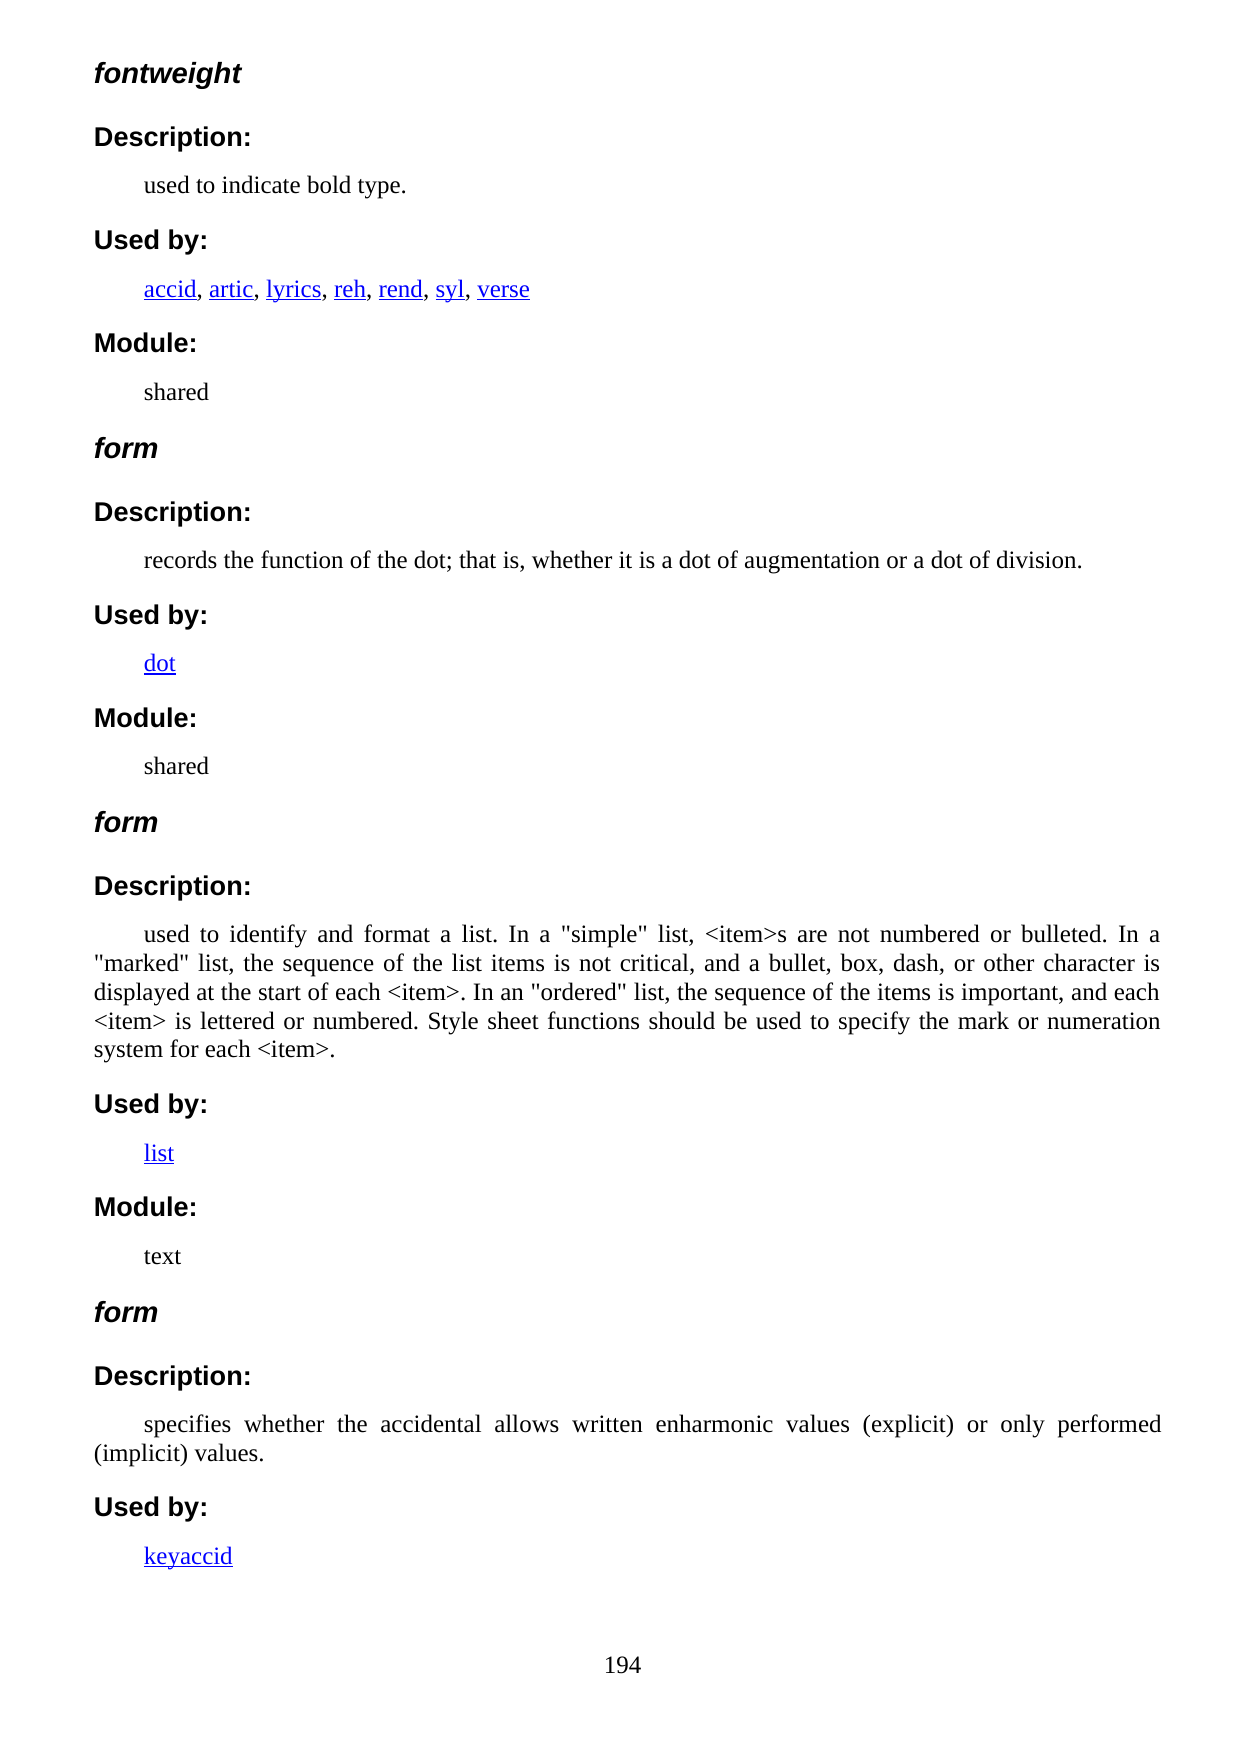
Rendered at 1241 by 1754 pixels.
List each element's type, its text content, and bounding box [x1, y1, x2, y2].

text shared [94, 751, 1162, 780]
subtitle Description: [94, 1359, 1162, 1391]
subtitle Description: [94, 870, 1162, 901]
subtitle form [94, 805, 1162, 839]
subtitle Module: [94, 1191, 1162, 1223]
subtitle form [94, 1295, 1162, 1328]
text specifies whether the accidental allows written enharmonic values (explicit) or only performed (implicit) values. [94, 1409, 1162, 1466]
text used to identify and format a list. In a "simple" list, <item>s are not numbered or bulleted. In a "marked" list, the sequence of the list items is not critical, and a bullet, box, dash, or other character is displayed at the start of each <item>. In an "ordered" list, the sequence of the items is important, and each <item> is lettered or numbered. Style sheet functions should be used to specify the mark or numeration system for each <item>. [94, 919, 1162, 1063]
text accid, artic, lyrics, reh, rend, syl, verse [94, 274, 1162, 302]
text used to indicate bold type. [94, 171, 1162, 199]
subtitle Used by: [94, 224, 1162, 256]
text shared [94, 377, 1162, 406]
text records the function of the dot; that is, whether it is a dot of augmentation or a dot of division. [94, 545, 1162, 574]
text list [94, 1138, 1162, 1166]
subtitle fontweight [94, 56, 1162, 90]
subtitle Module: [94, 702, 1162, 733]
subtitle form [94, 431, 1162, 464]
text dot [94, 648, 1162, 677]
subtitle Used by: [94, 599, 1162, 630]
subtitle Description: [94, 496, 1162, 527]
subtitle Module: [94, 327, 1162, 359]
subtitle Description: [94, 121, 1162, 152]
text keyaccid [94, 1541, 1162, 1570]
text text [94, 1241, 1162, 1270]
subtitle Used by: [94, 1088, 1162, 1119]
subtitle Used by: [94, 1491, 1162, 1523]
